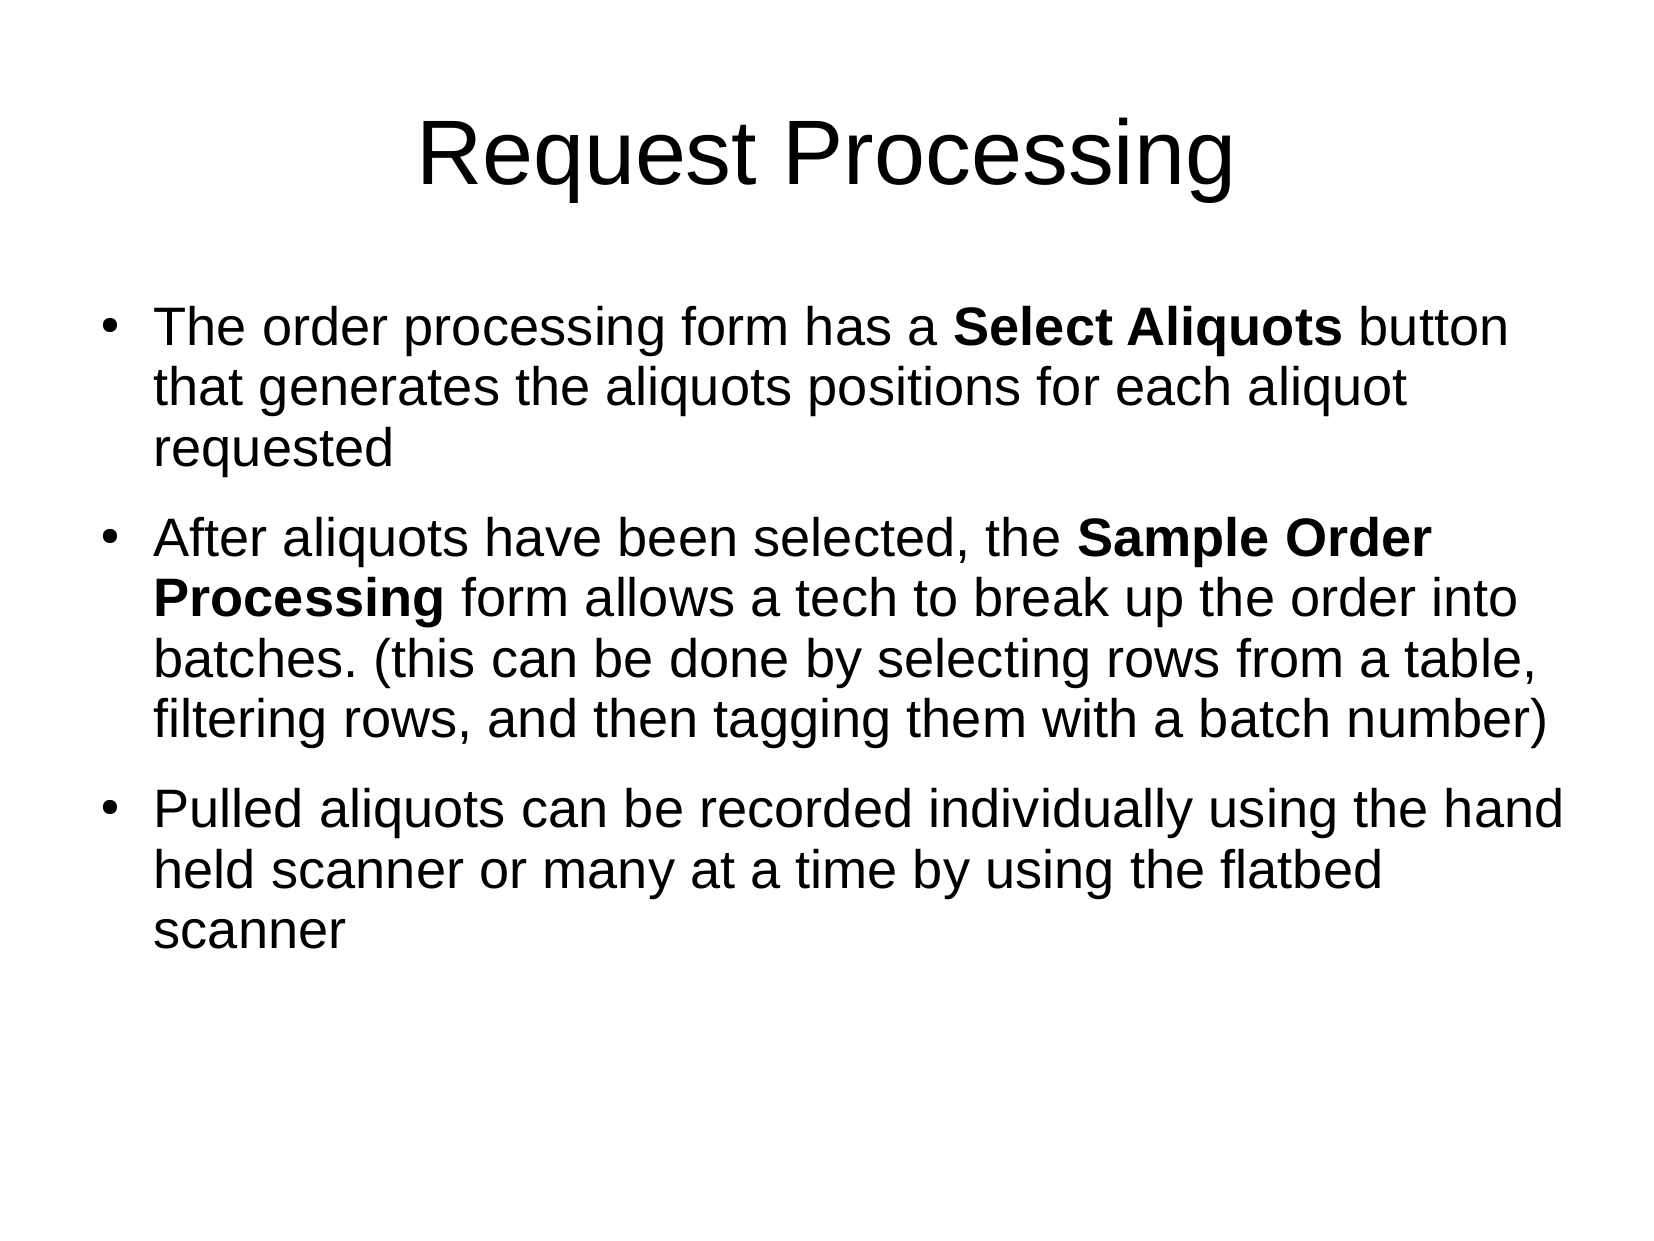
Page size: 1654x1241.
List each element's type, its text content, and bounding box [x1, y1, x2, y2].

title Request Processing [82, 56, 1571, 250]
list The order processing form has a Select Aliquots button that generates the aliquots positions for each aliquot requested After aliquots have been selected, the Sample Order Processing form allows a tech to break up the order into batches. (this can be done by selecting rows from a table, filtering rows, and then tagging them with a batch number) Pulled aliquots can be recorded individually using the hand held scanner or many at a time by using the flatbed scanner [82, 296, 1571, 1115]
